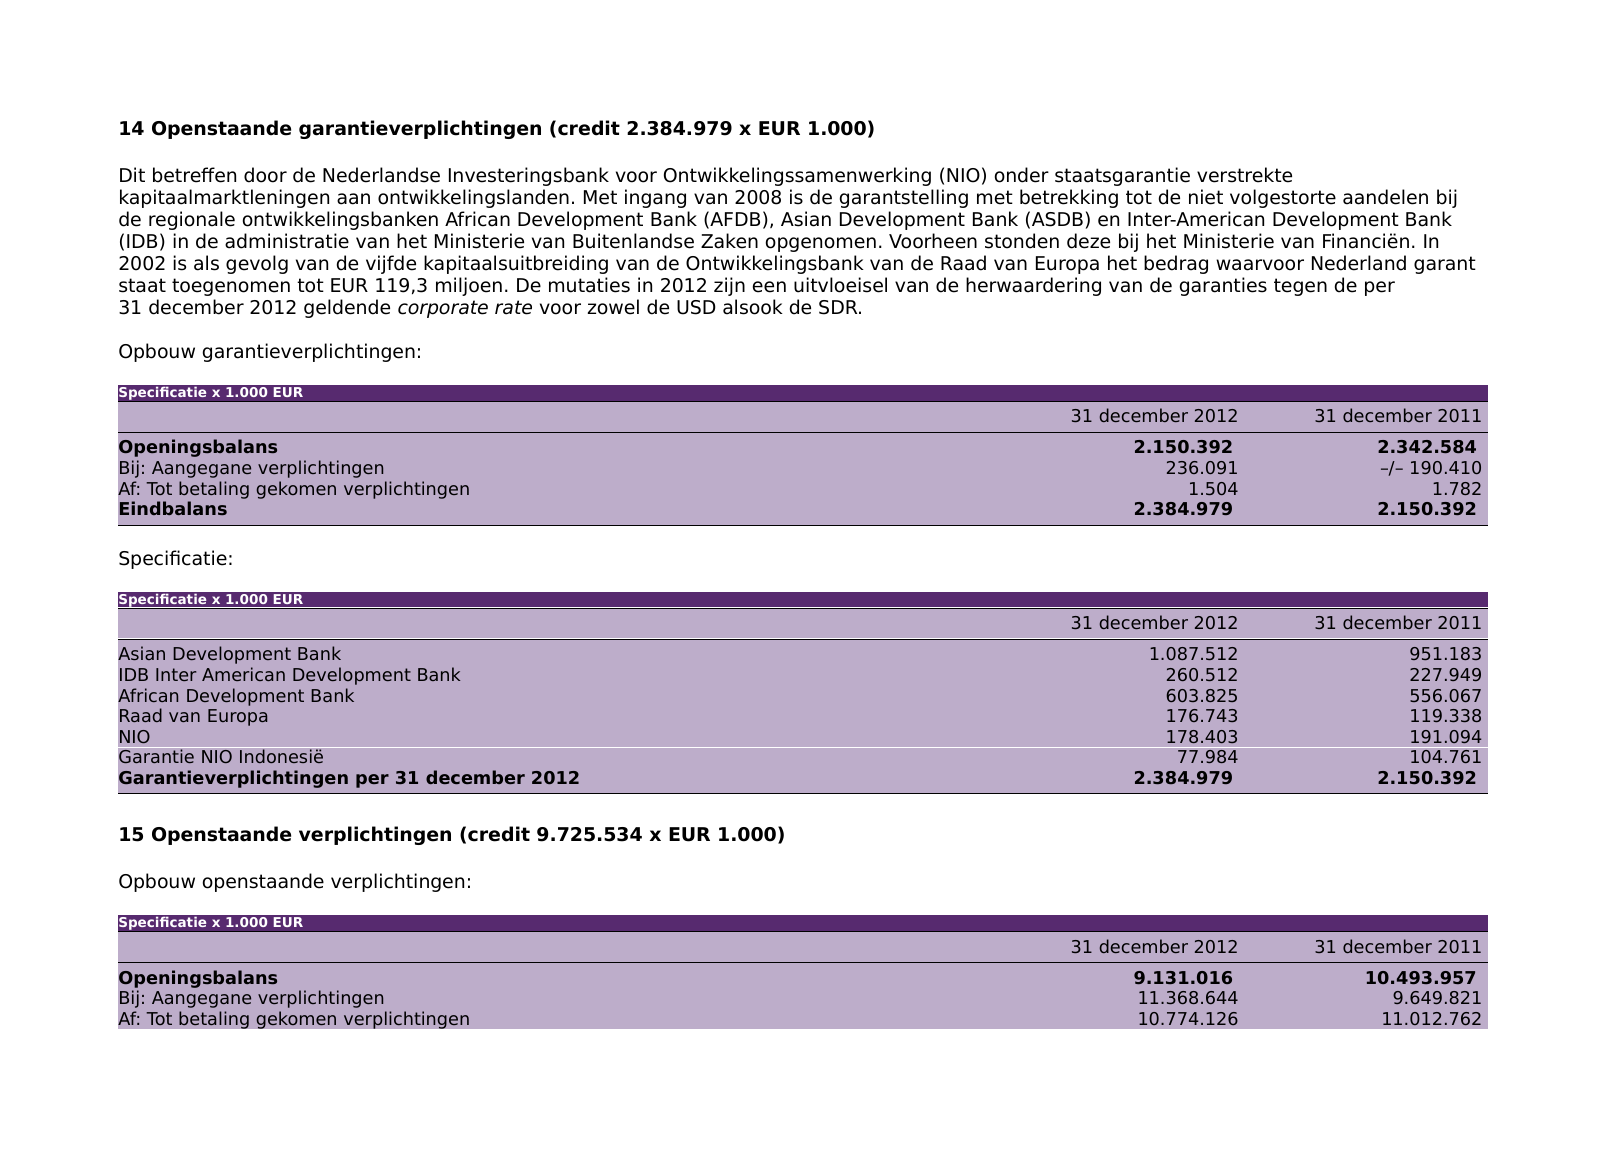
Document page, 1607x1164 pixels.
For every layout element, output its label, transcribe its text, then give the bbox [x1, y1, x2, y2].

text Dit betreffen door de Nederlandse Investeringsbank voor Ontwikkelingssamenwerking (NIO) onder staatsgarantie verstrekte kapitaalmarktleningen aan ontwikkelingslanden. Met ingang van 2008 is de garantstelling met betrekking tot de niet volgestorte aandelen bij de regionale ontwikkelingsbanken African Development Bank (AFDB), Asian Development Bank (ASDB) en Inter-American Development Bank (IDB) in de administratie van het Ministerie van Buitenlandse Zaken opgenomen. Voorheen stonden deze bij het Ministerie van Financiën. In 2002 is als gevolg van de vijfde kapitaalsuitbreiding van de Ontwikkelingsbank van de Raad van Europa het bedrag waarvoor Nederland garant staat toegenomen tot EUR 119,3 miljoen. De mutaties in 2012 zijn een uitvloeisel van de herwaardering van de garanties tegen de per 31 december 2012 geldende corporate rate voor zowel de USD alsook de SDR. [118, 165, 1488, 319]
table_cell [118, 402, 1001, 432]
table_cell NIO [118, 727, 1001, 747]
table_cell 2.150.392 [1245, 768, 1488, 793]
table_cell Openingsbalans [118, 963, 1001, 988]
table_cell [118, 932, 1001, 962]
table_cell 191.094 [1245, 727, 1488, 747]
table_cell 2.384.979 [1001, 499, 1244, 525]
table_cell 9.131.016 [1001, 963, 1244, 988]
table_cell 176.743 [1001, 706, 1244, 727]
table_cell 104.761 [1245, 748, 1488, 768]
table_cell 11.012.762 [1245, 1009, 1488, 1029]
table_cell 10.493.957 [1245, 963, 1488, 988]
table_cell 119.338 [1245, 706, 1488, 727]
table_cell 260.512 [1001, 665, 1244, 686]
table_cell 2.342.584 [1245, 433, 1488, 458]
table_cell 951.183 [1245, 640, 1488, 665]
table_cell Garantieverplichtingen per 31 december 2012 [118, 768, 1001, 793]
table_cell 2.384.979 [1001, 768, 1244, 793]
table_header Specificatie x 1.000 EUR [118, 915, 1488, 931]
table_cell 31 december 2011 [1245, 402, 1488, 432]
table_cell 31 december 2012 [1001, 609, 1244, 638]
text Opbouw openstaande verplichtingen: [118, 871, 1488, 893]
table_cell 31 december 2012 [1001, 402, 1244, 432]
table_cell African Development Bank [118, 686, 1001, 706]
table_cell Af: Tot betaling gekomen verplichtingen [118, 1009, 1001, 1029]
table_cell 2.150.392 [1245, 499, 1488, 525]
table_cell [118, 609, 1001, 638]
table_cell 236.091 [1001, 458, 1244, 479]
table_cell 227.949 [1245, 665, 1488, 686]
table_header Specificatie x 1.000 EUR [118, 385, 1488, 401]
text Opbouw garantieverplichtingen: [118, 341, 1488, 363]
table_cell 31 december 2011 [1245, 609, 1488, 638]
table_cell 2.150.392 [1001, 433, 1244, 458]
table_cell –/– 190.410 [1245, 458, 1488, 479]
table_header Specificatie x 1.000 EUR [118, 592, 1488, 607]
table_cell IDB Inter American Development Bank [118, 665, 1001, 686]
subtitle 14 Openstaande garantieverplichtingen (credit 2.384.979 x EUR 1.000) [118, 118, 1488, 140]
table_cell 1.782 [1245, 479, 1488, 499]
table_cell 11.368.644 [1001, 988, 1244, 1009]
table_cell Asian Development Bank [118, 640, 1001, 665]
text Specificatie: [118, 548, 1488, 570]
table_cell 31 december 2011 [1245, 932, 1488, 962]
table_cell 178.403 [1001, 727, 1244, 747]
table_cell 10.774.126 [1001, 1009, 1244, 1029]
table_cell 31 december 2012 [1001, 932, 1244, 962]
table_cell Bij: Aangegane verplichtingen [118, 458, 1001, 479]
table_cell Af: Tot betaling gekomen verplichtingen [118, 479, 1001, 499]
table_cell Eindbalans [118, 499, 1001, 525]
table_cell 556.067 [1245, 686, 1488, 706]
table_cell 9.649.821 [1245, 988, 1488, 1009]
table_cell Raad van Europa [118, 706, 1001, 727]
table_cell 1.087.512 [1001, 640, 1244, 665]
table_cell 77.984 [1001, 748, 1244, 768]
table_cell Bij: Aangegane verplichtingen [118, 988, 1001, 1009]
subtitle 15 Openstaande verplichtingen (credit 9.725.534 x EUR 1.000) [118, 824, 1488, 846]
table_cell 1.504 [1001, 479, 1244, 499]
table_cell Openingsbalans [118, 433, 1001, 458]
table_cell Garantie NIO Indonesië [118, 748, 1001, 768]
table_cell 603.825 [1001, 686, 1244, 706]
